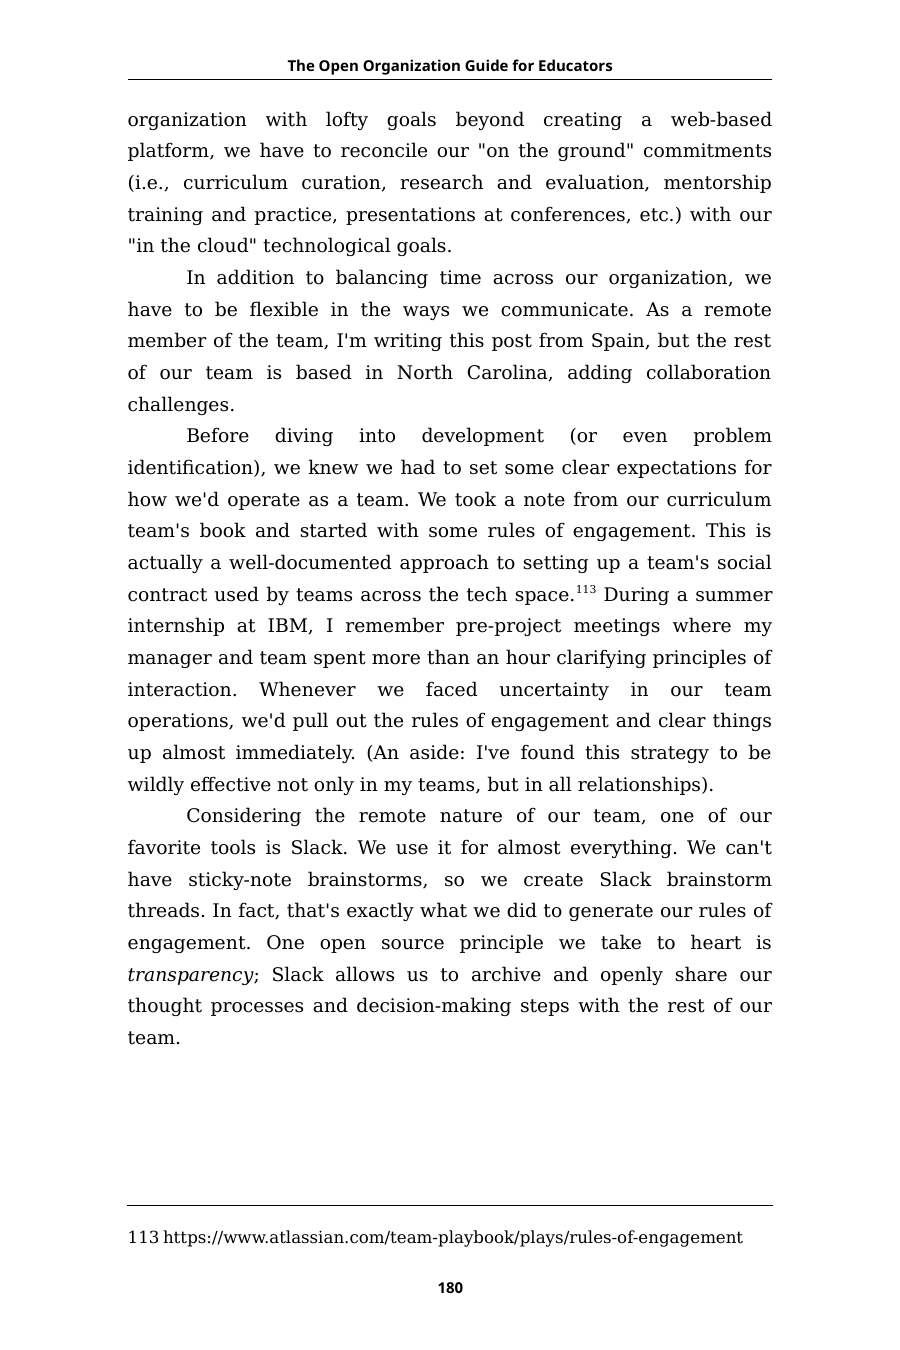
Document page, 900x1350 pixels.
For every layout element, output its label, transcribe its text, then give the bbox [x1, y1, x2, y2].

text Considering the remote nature of our team, one of our favorite tools is Slack. We use it for almost everything. We can't have sticky-note brainstorms, so we create Slack brainstorm threads. In fact, that's exactly what we did to generate our rules of engagement. One open source principle we take to heart is transparency; Slack allows us to archive and openly share our thought processes and decision-making steps with the rest of our team. [127, 805, 772, 1049]
text Before diving into development (or even problem identification), we knew we had to set some clear expectations for how we'd operate as a team. We took a note from our curriculum team's book and started with some rules of engagement. This is actually a well-documented approach to setting up a team's social contract used by teams across the tech space. During a summer internship at IBM, I remember pre-project meetings where my manager and team spent more than an hour clarifying principles of interaction. Whenever we faced uncertainty in our team operations, we'd pull out the rules of engagement and clear things up almost immediately. (An aside: I've found this strategy to be wildly effective not only in my teams, but in all relationships). [127, 425, 772, 796]
text In addition to balancing time across our organization, we have to be flexible in the ways we communicate. As a remote member of the team, I'm writing this post from Spain, but the rest of our team is based in North Carolina, adding collaboration challenges. [127, 267, 772, 416]
text organization with lofty goals beyond creating a web-based platform, we have to reconcile our "on the ground" commitments (i.e., curriculum curation, research and evaluation, mentorship training and practice, presentations at conferences, etc.) with our "in the cloud" technological goals. [127, 109, 772, 257]
text https://www.atlassian.com/team-playbook/plays/rules-of-engagement [127, 1228, 772, 1247]
